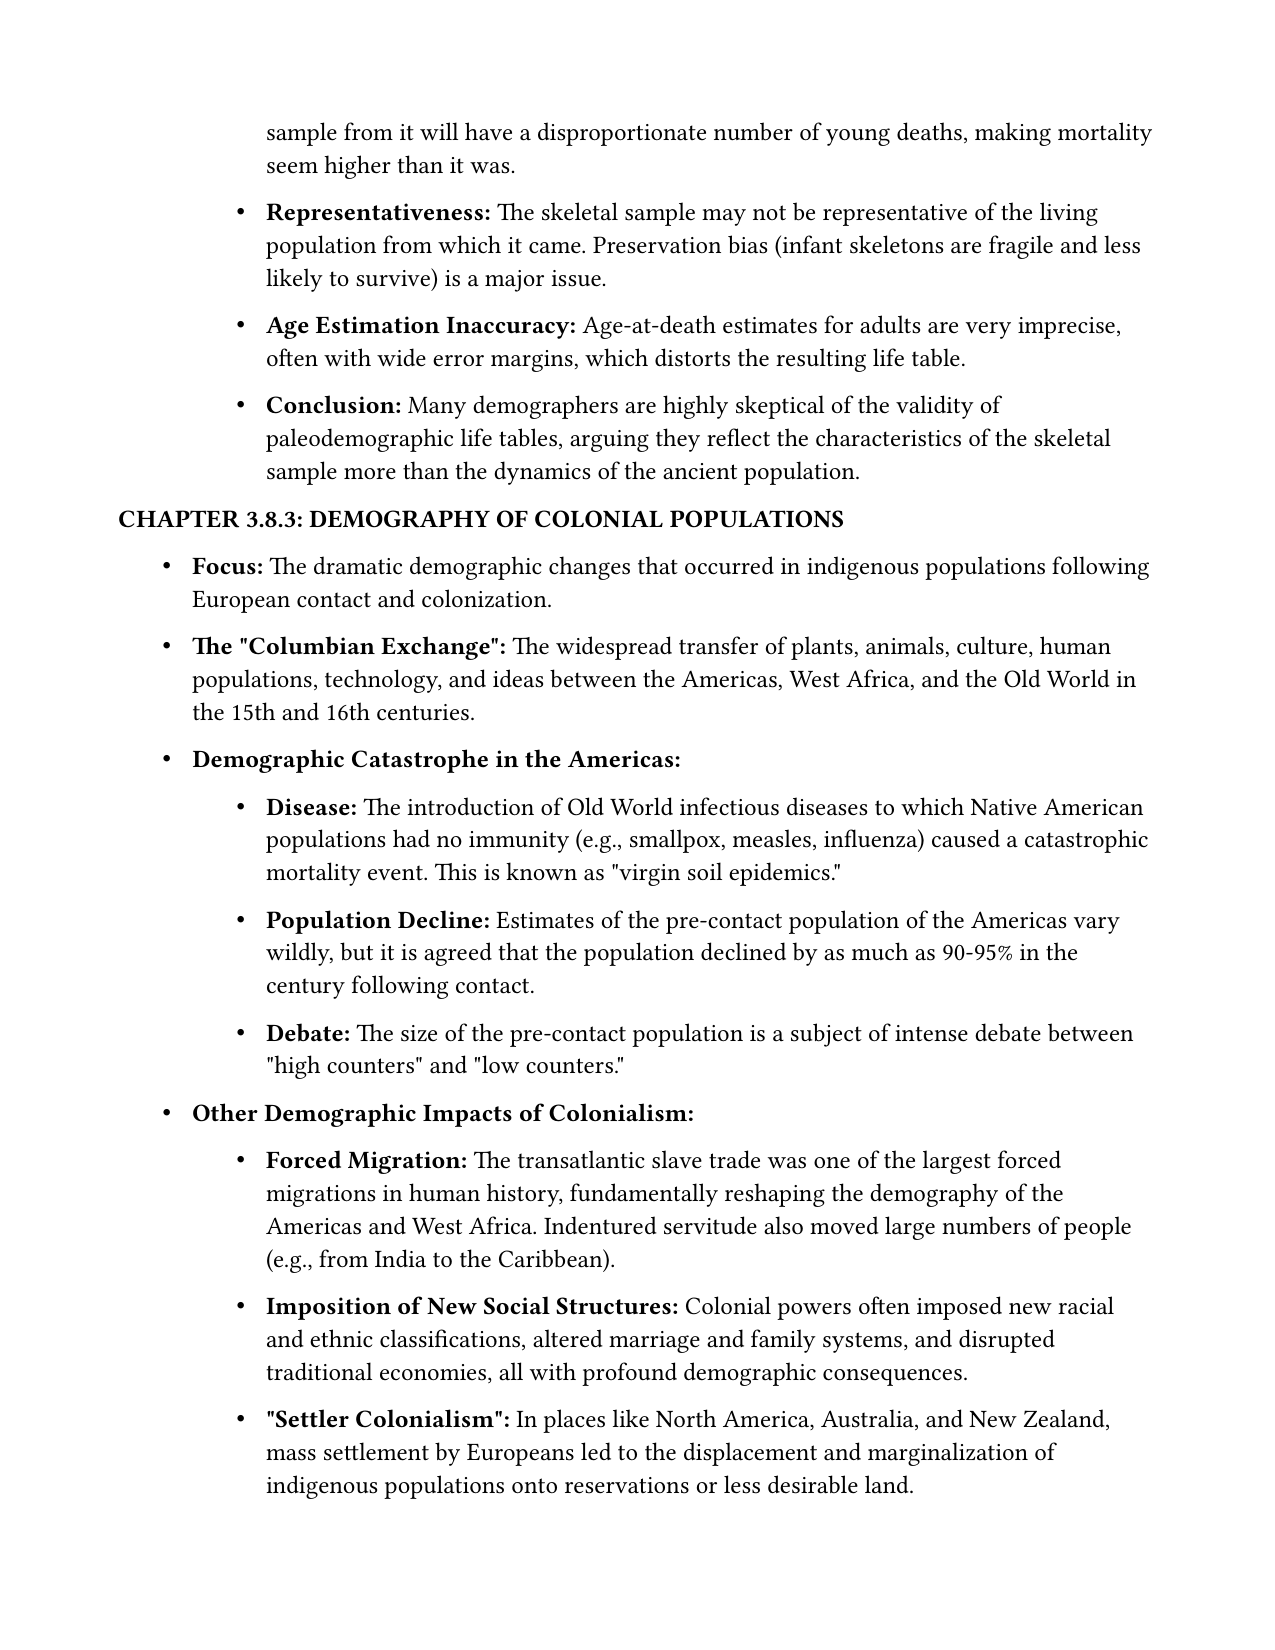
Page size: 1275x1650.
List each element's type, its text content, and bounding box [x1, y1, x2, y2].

list "Settler Colonialism": In places like North America, Australia, and New Zealand, mass settlement by Europeans led to the displacement and marginalization of indigenous populations onto reservations or less desirable land. [236, 1405, 1157, 1499]
list Disease: The introduction of Old World infectious diseases to which Native American populations had no immunity (e.g., smallpox, measles, influenza) caused a catastrophic mortality event. This is known as "virgin soil epidemics." [236, 793, 1157, 887]
list Debate: The size of the pre-contact population is a subject of intense debate between "high counters" and "low counters." [236, 1019, 1157, 1080]
list The "Columbian Exchange": The widespread transfer of plants, animals, culture, human populations, technology, and ideas between the Americas, West Africa, and the Old World in the 15th and 16th centuries. [162, 632, 1157, 726]
list Age Estimation Inaccuracy: Age-at-death estimates for adults are very imprecise, often with wide error margins, which distorts the resulting life table. [236, 311, 1157, 373]
list Forced Migration: The transatlantic slave trade was one of the largest forced migrations in human history, fundamentally reshaping the demography of the Americas and West Africa. Indentured servitude also moved large numbers of people (e.g., from India to the Caribbean). [236, 1146, 1157, 1273]
list Focus: The dramatic demographic changes that occurred in indigenous populations following European contact and colonization. [162, 552, 1157, 613]
list Population Decline: Estimates of the pre-contact population of the Americas vary wildly, but it is agreed that the population declined by as much as 90-95% in the century following contact. [236, 906, 1157, 1000]
list Other Demographic Impacts of Colonialism: [162, 1099, 1157, 1127]
list Demographic Catastrophe in the Americas: [162, 745, 1157, 774]
list Imposition of New Social Structures: Colonial powers often imposed new racial and ethnic classifications, altered marriage and family systems, and disrupted traditional economies, all with profound demographic consequences. [236, 1292, 1157, 1386]
text CHAPTER 3.8.3: DEMOGRAPHY OF COLONIAL POPULATIONS [118, 504, 1157, 533]
list Conclusion: Many demographers are highly skeptical of the validity of paleodemographic life tables, arguing they reflect the characteristics of the skeletal sample more than the dynamics of the ancient population. [236, 392, 1157, 486]
list Representativeness: The skeletal sample may not be representative of the living population from which it came. Preservation bias (infant skeletons are fragile and less likely to survive) is a major issue. [236, 198, 1157, 292]
list sample from it will have a disproportionate number of young deaths, making mortality seem higher than it was. [236, 118, 1157, 179]
